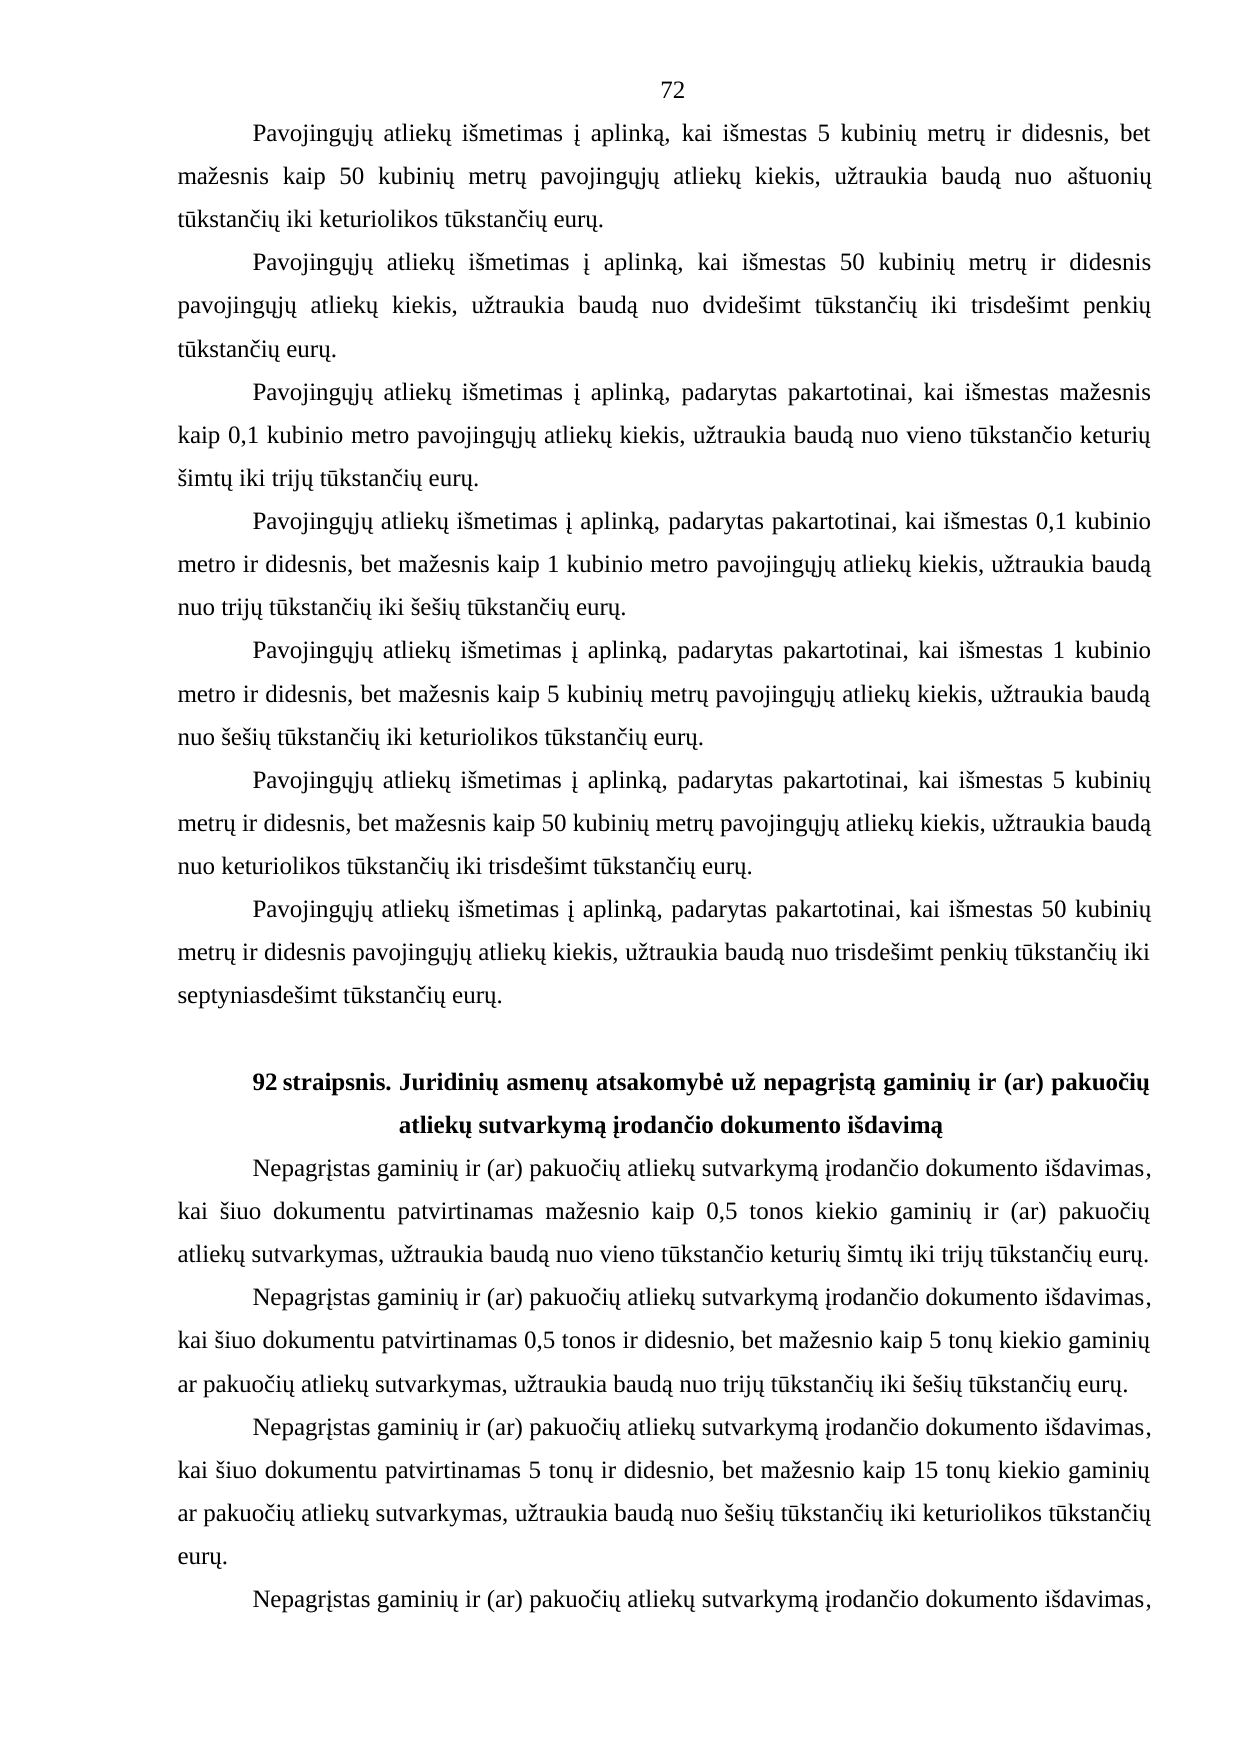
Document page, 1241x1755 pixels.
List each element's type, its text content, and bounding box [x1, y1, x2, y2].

text Pavojingųjų atliekų išmetimas į aplinką, padarytas pakartotinai, kai išmestas mažesnis kaip 0,1 kubinio metro pavojingųjų atliekų kiekis, užtraukia baudą nuo vieno tūkstančio keturių šimtų iki trijų tūkstančių eurų. [177, 377, 1152, 492]
text 92 straipsnis. Juridinių asmenų atsakomybė už nepagrįstą gaminių ir (ar) pakuočių atliekų sutvarkymą įrodančio dokumento išdavimą [252, 1067, 1152, 1139]
text Pavojingųjų atliekų išmetimas į aplinką, padarytas pakartotinai, kai išmestas 0,1 kubinio metro ir didesnis, bet mažesnis kaip 1 kubinio metro pavojingųjų atliekų kiekis, užtraukia baudą nuo trijų tūkstančių iki šešių tūkstančių eurų. [177, 506, 1152, 621]
text Pavojingųjų atliekų išmetimas į aplinką, padarytas pakartotinai, kai išmestas 50 kubinių metrų ir didesnis pavojingųjų atliekų kiekis, užtraukia baudą nuo trisdešimt penkių tūkstančių iki septyniasdešimt tūkstančių eurų. [177, 894, 1152, 1009]
text Pavojingųjų atliekų išmetimas į aplinką, padarytas pakartotinai, kai išmestas 1 kubinio metro ir didesnis, bet mažesnis kaip 5 kubinių metrų pavojingųjų atliekų kiekis, užtraukia baudą nuo šešių tūkstančių iki keturiolikos tūkstančių eurų. [177, 636, 1152, 751]
text Pavojingųjų atliekų išmetimas į aplinką, kai išmestas 5 kubinių metrų ir didesnis, bet mažesnis kaip 50 kubinių metrų pavojingųjų atliekų kiekis, užtraukia baudą nuo aštuonių tūkstančių iki keturiolikos tūkstančių eurų. [177, 118, 1152, 233]
text Pavojingųjų atliekų išmetimas į aplinką, padarytas pakartotinai, kai išmestas 5 kubinių metrų ir didesnis, bet mažesnis kaip 50 kubinių metrų pavojingųjų atliekų kiekis, užtraukia baudą nuo keturiolikos tūkstančių iki trisdešimt tūkstančių eurų. [177, 765, 1152, 880]
text Nepagrįstas gaminių ir (ar) pakuočių atliekų sutvarkymą įrodančio dokumento išdavimas, kai šiuo dokumentu patvirtinamas mažesnio kaip 0,5 tonos kiekio gaminių ir (ar) pakuočių atliekų sutvarkymas, užtraukia baudą nuo vieno tūkstančio keturių šimtų iki trijų tūkstančių eurų. [177, 1153, 1152, 1268]
text Pavojingųjų atliekų išmetimas į aplinką, kai išmestas 50 kubinių metrų ir didesnis pavojingųjų atliekų kiekis, užtraukia baudą nuo dvidešimt tūkstančių iki trisdešimt penkių tūkstančių eurų. [177, 247, 1152, 362]
text Nepagrįstas gaminių ir (ar) pakuočių atliekų sutvarkymą įrodančio dokumento išdavimas, kai šiuo dokumentu patvirtinamas 5 tonų ir didesnio, bet mažesnio kaip 15 tonų kiekio gaminių ar pakuočių atliekų sutvarkymas, užtraukia baudą nuo šešių tūkstančių iki keturiolikos tūkstančių eurų. [177, 1412, 1152, 1570]
text Nepagrįstas gaminių ir (ar) pakuočių atliekų sutvarkymą įrodančio dokumento išdavimas, [177, 1584, 1152, 1613]
text Nepagrįstas gaminių ir (ar) pakuočių atliekų sutvarkymą įrodančio dokumento išdavimas, kai šiuo dokumentu patvirtinamas 0,5 tonos ir didesnio, bet mažesnio kaip 5 tonų kiekio gaminių ar pakuočių atliekų sutvarkymas, užtraukia baudą nuo trijų tūkstančių iki šešių tūkstančių eurų. [177, 1282, 1152, 1397]
